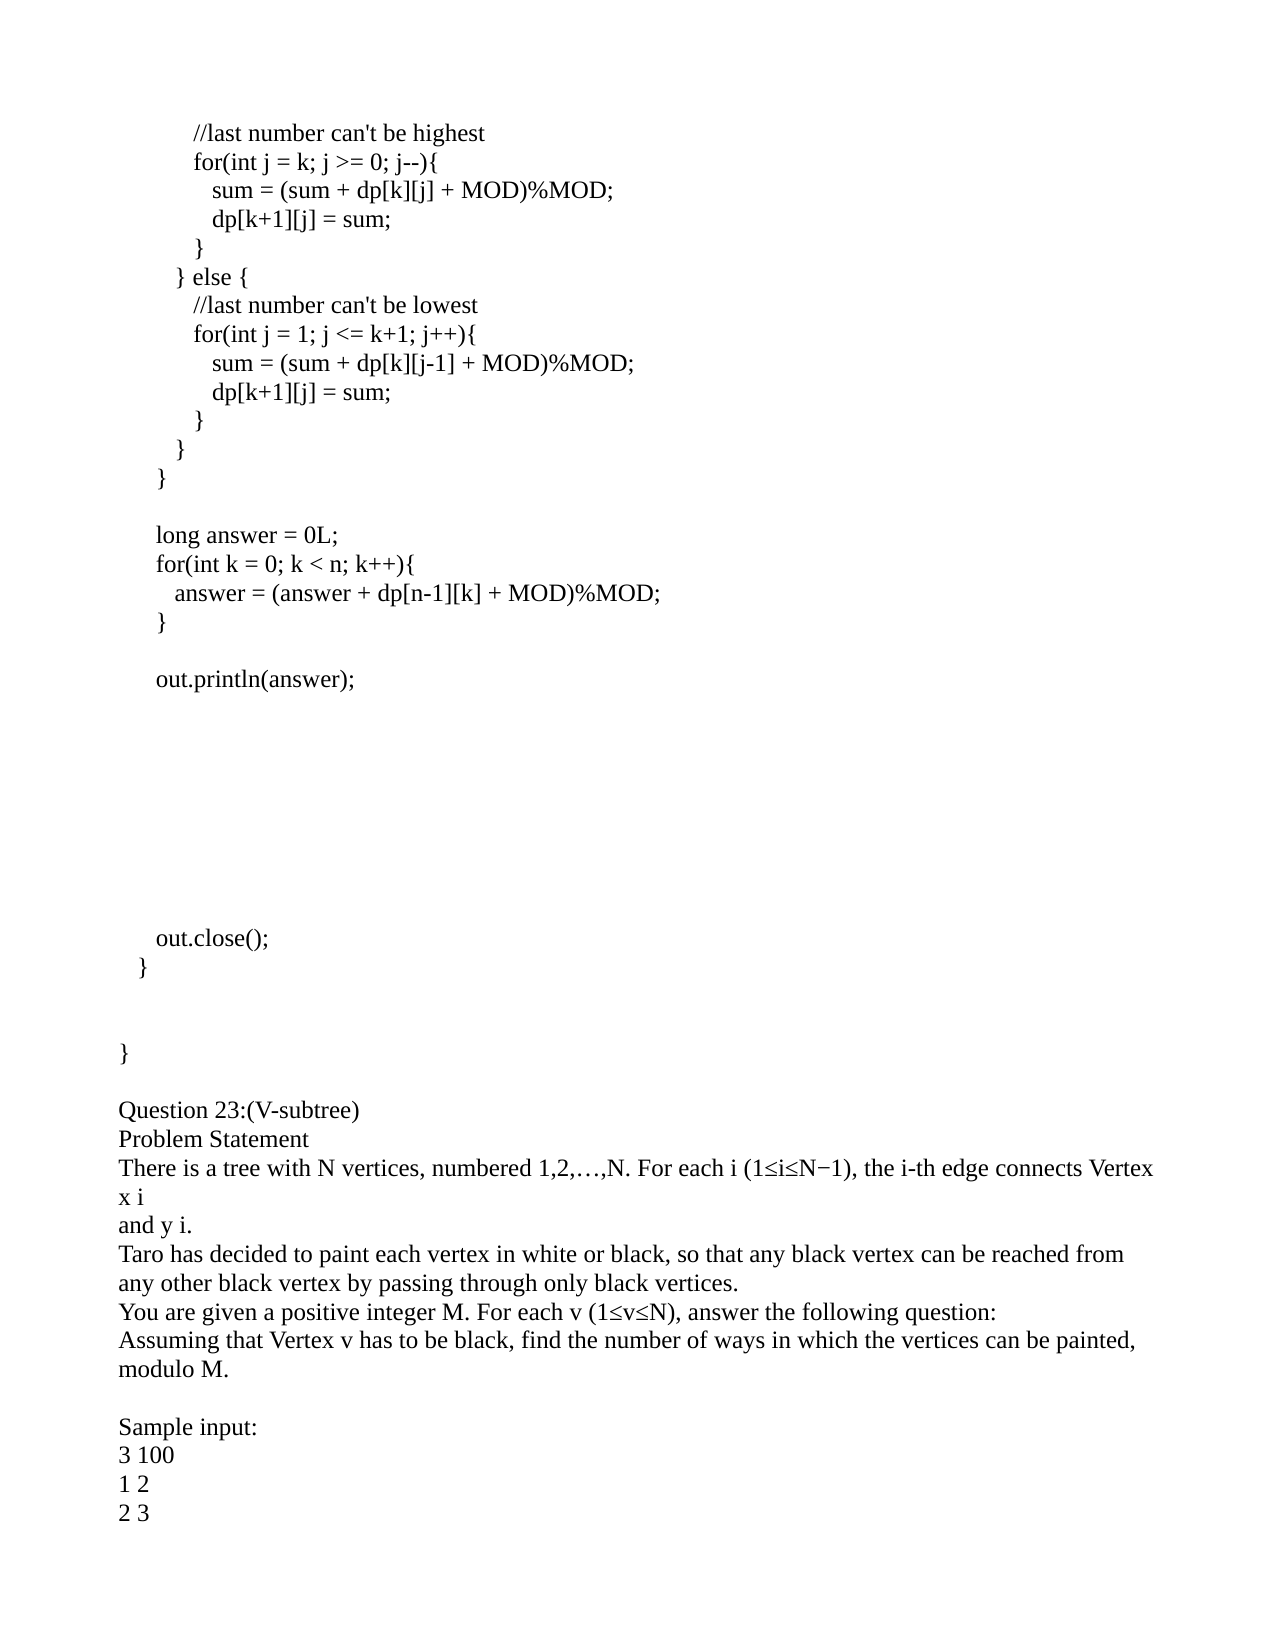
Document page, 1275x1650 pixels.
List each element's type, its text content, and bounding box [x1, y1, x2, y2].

text Taro has decided to paint each vertex in white or black, so that any black vertex can be reached from any other black vertex by passing through only black vertices. [118, 1239, 1157, 1297]
text } [118, 1038, 1157, 1067]
text ​and y i. [118, 1211, 1157, 1239]
text sum = (sum + dp[k][j] + MOD)%MOD; [118, 176, 1157, 204]
text } [118, 434, 1157, 463]
text } [118, 607, 1157, 636]
text //last number can't be lowest [118, 291, 1157, 319]
text There is a tree with N vertices, numbered 1,2,…,N. For each i (1≤i≤N−1), the i-th edge connects Vertex x i [118, 1153, 1157, 1211]
text answer = (answer + dp[n-1][k] + MOD)%MOD; [118, 578, 1157, 607]
text } [118, 406, 1157, 434]
text for(int k = 0; k < n; k++){ [118, 549, 1157, 578]
text out.println(answer); [118, 664, 1157, 693]
text for(int j = k; j >= 0; j--){ [118, 147, 1157, 176]
text //last number can't be highest [118, 118, 1157, 147]
text Problem Statement [118, 1124, 1157, 1153]
text long answer = 0L; [118, 521, 1157, 549]
text for(int j = 1; j <= k+1; j++){ [118, 319, 1157, 348]
text Question 23:(V-subtree) [118, 1096, 1157, 1124]
text You are given a positive integer M. For each v (1≤v≤N), answer the following question: [118, 1297, 1157, 1326]
text Assuming that Vertex v has to be black, find the number of ways in which the vertices can be painted, modulo M. [118, 1326, 1157, 1383]
text Sample input: [118, 1412, 1157, 1441]
text 2 3 [118, 1498, 1157, 1527]
text out.close(); [118, 923, 1157, 952]
text 1 2 [118, 1469, 1157, 1498]
text } [118, 233, 1157, 262]
text 3 100 [118, 1441, 1157, 1469]
text dp[k+1][j] = sum; [118, 377, 1157, 406]
text dp[k+1][j] = sum; [118, 204, 1157, 233]
text } [118, 463, 1157, 492]
text } else { [118, 262, 1157, 291]
text } [118, 952, 1157, 981]
text sum = (sum + dp[k][j-1] + MOD)%MOD; [118, 348, 1157, 377]
